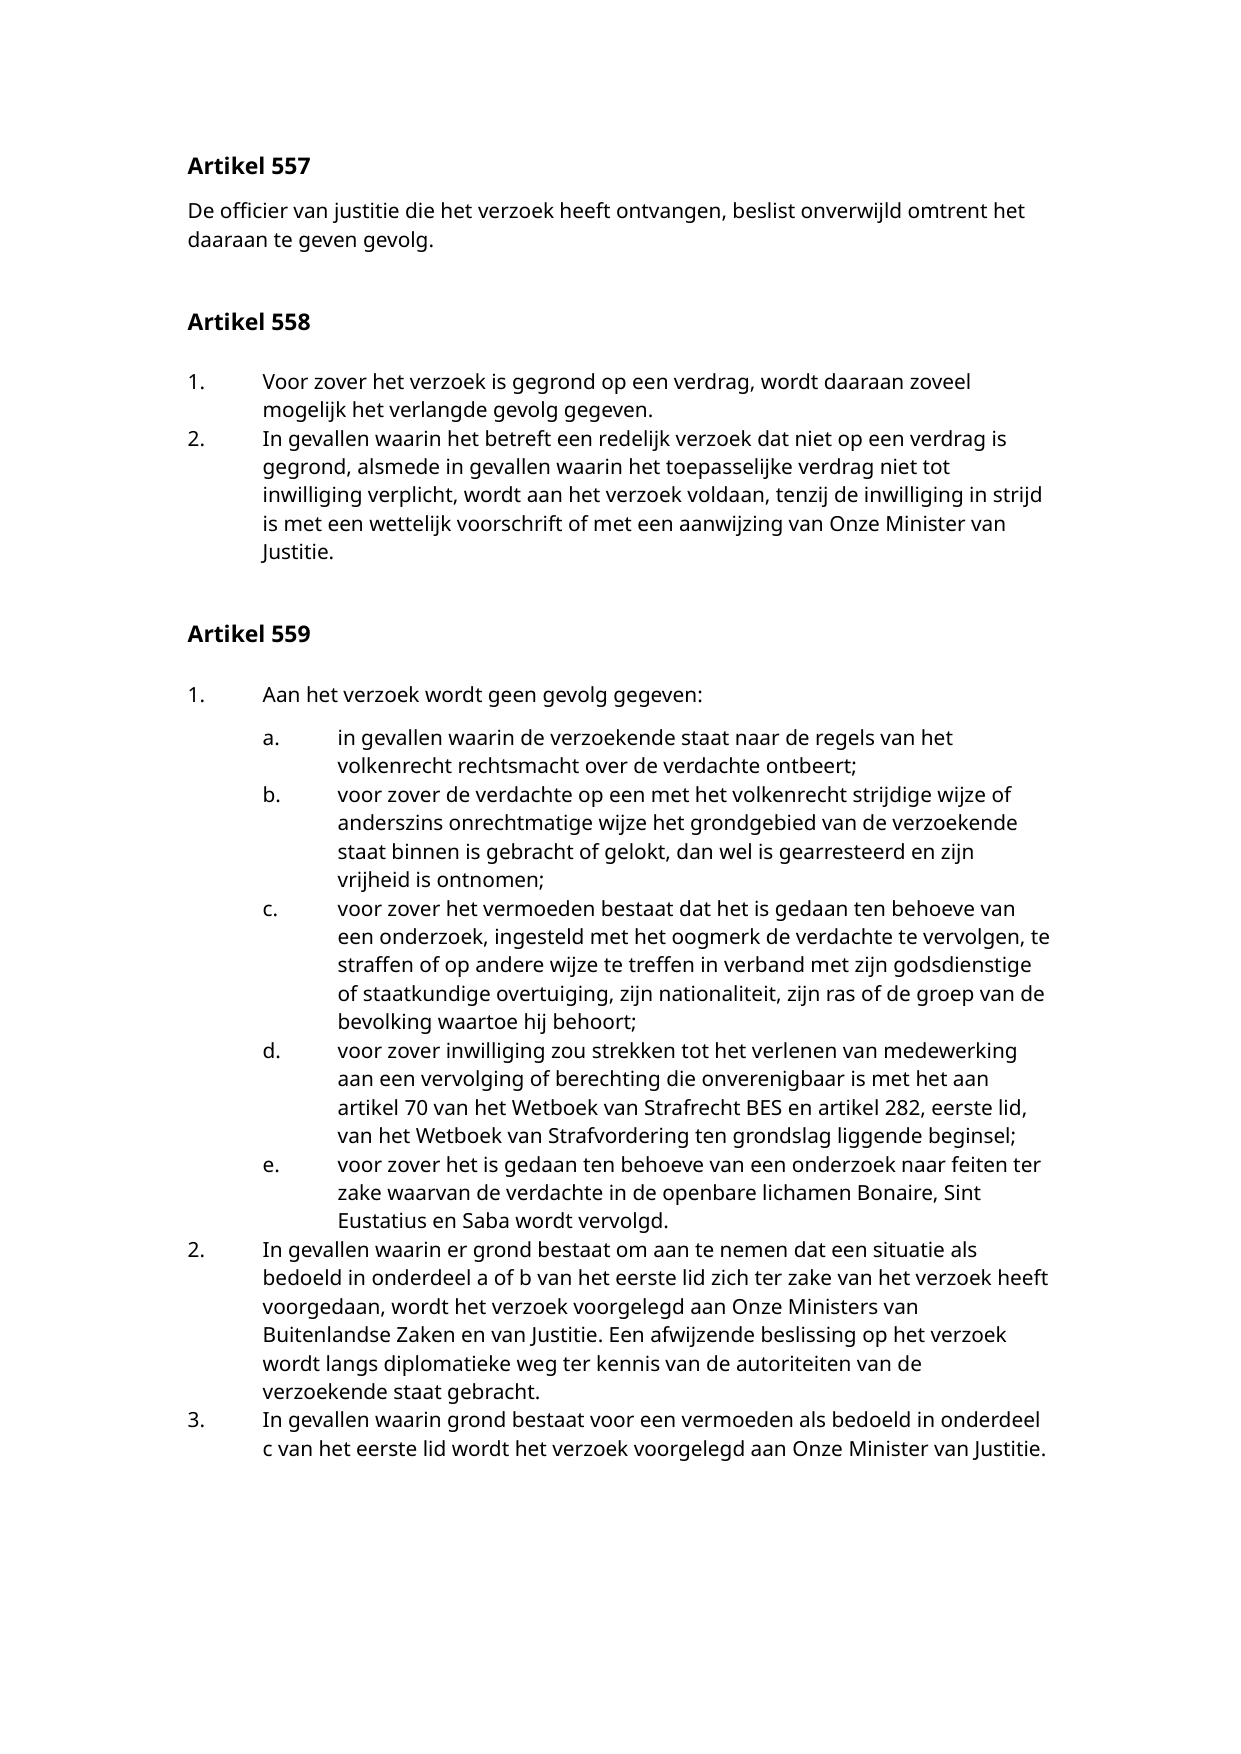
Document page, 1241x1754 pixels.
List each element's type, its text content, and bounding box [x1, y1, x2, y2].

list voor zover de verdachte op een met het volkenrecht strijdige wijze of anderszins onrechtmatige wijze het grondgebied van de verzoekende staat binnen is gebracht of gelokt, dan wel is gearresteerd en zijn vrijheid is ontnomen; [262, 780, 1053, 894]
list voor zover het vermoeden bestaat dat het is gedaan ten behoeve van een onderzoek, ingesteld met het oogmerk de verdachte te vervolgen, te straffen of op andere wijze te treffen in verband met zijn godsdienstige of staatkundige overtuiging, zijn nationaliteit, zijn ras of de groep van de bevolking waartoe hij behoort; [262, 894, 1053, 1036]
list Aan het verzoek wordt geen gevolg gegeven: [187, 680, 1053, 708]
list Voor zover het verzoek is gegrond op een verdrag, wordt daaraan zoveel mogelijk het verlangde gevolg gegeven. [187, 367, 1053, 424]
list voor zover inwilliging zou strekken tot het verlenen van medewerking aan een vervolging of berechting die onverenigbaar is met het aan artikel 70 van het Wetboek van Strafrecht BES en artikel 282, eerste lid, van het Wetboek van Strafvordering ten grondslag liggende beginsel; [262, 1036, 1053, 1150]
list In gevallen waarin grond bestaat voor een vermoeden als bedoeld in onderdeel c van het eerste lid wordt het verzoek voorgelegd aan Onze Minister van Justitie. [187, 1406, 1053, 1462]
subtitle Artikel 558 [187, 306, 1053, 337]
list in gevallen waarin de verzoekende staat naar de regels van het volkenrecht rechtsmacht over de verdachte ontbeert; [262, 723, 1053, 780]
subtitle Artikel 559 [187, 618, 1053, 650]
list In gevallen waarin er grond bestaat om aan te nemen dat een situatie als bedoeld in onderdeel a of b van het eerste lid zich ter zake van het verzoek heeft voorgedaan, wordt het verzoek voorgelegd aan Onze Ministers van Buitenlandse Zaken en van Justitie. Een afwijzende beslissing op het verzoek wordt langs diplomatieke weg ter kennis van de autoriteiten van de verzoekende staat gebracht. [187, 1235, 1053, 1406]
text De officier van justitie die het verzoek heeft ontvangen, beslist onverwijld omtrent het daaraan te geven gevolg. [187, 196, 1053, 253]
subtitle Artikel 557 [187, 150, 1053, 181]
list In gevallen waarin het betreft een redelijk verzoek dat niet op een verdrag is gegrond, alsmede in gevallen waarin het toepasselijke verdrag niet tot inwilliging verplicht, wordt aan het verzoek voldaan, tenzij de inwilliging in strijd is met een wettelijk voorschrift of met een aanwijzing van Onze Minister van Justitie. [187, 424, 1053, 566]
list voor zover het is gedaan ten behoeve van een onderzoek naar feiten ter zake waarvan de verdachte in de openbare lichamen Bonaire, Sint Eustatius en Saba wordt vervolgd. [262, 1150, 1053, 1235]
